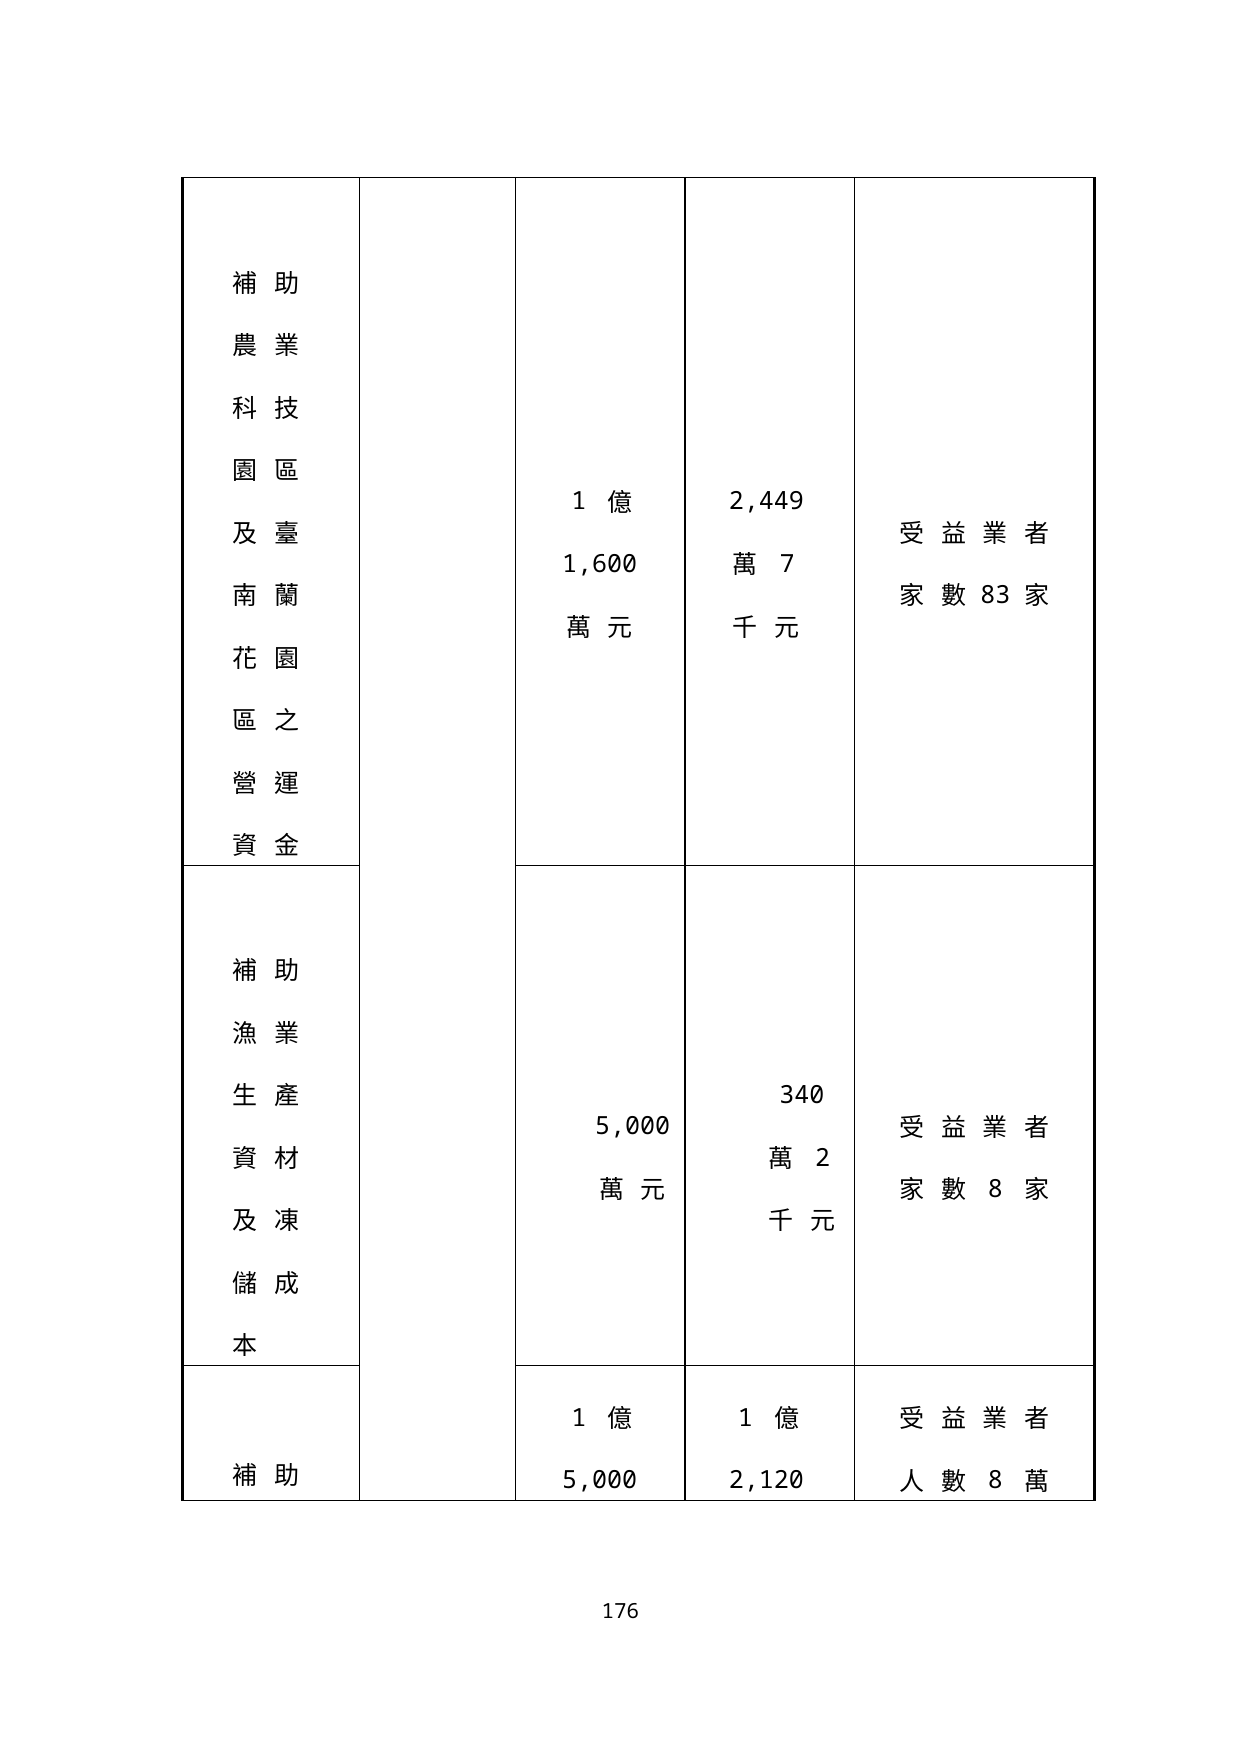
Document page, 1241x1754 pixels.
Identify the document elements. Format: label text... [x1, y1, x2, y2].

table_cell [360, 178, 515, 1500]
table_cell 340萬2千元 [686, 866, 854, 1365]
table_cell 1億5,000 [516, 1366, 684, 1500]
table_cell 受益業者家數83家 [855, 178, 1093, 865]
table_cell 1億2,120 [686, 1366, 854, 1500]
table_cell 受益業者家數8家 [855, 866, 1093, 1365]
table_cell 補助 [184, 1366, 359, 1500]
table_cell 受益業者人數8萬 [855, 1366, 1093, 1500]
table_cell 1億1,600萬元 [516, 178, 684, 865]
table_cell 2,449萬7千元 [686, 178, 854, 865]
table_cell 5,000萬元 [516, 866, 684, 1365]
table_cell 補助漁業生產資材及凍儲成本 [184, 866, 359, 1365]
table_cell 補助農業科技園區及臺南蘭花園區之營運資金 [184, 178, 359, 865]
